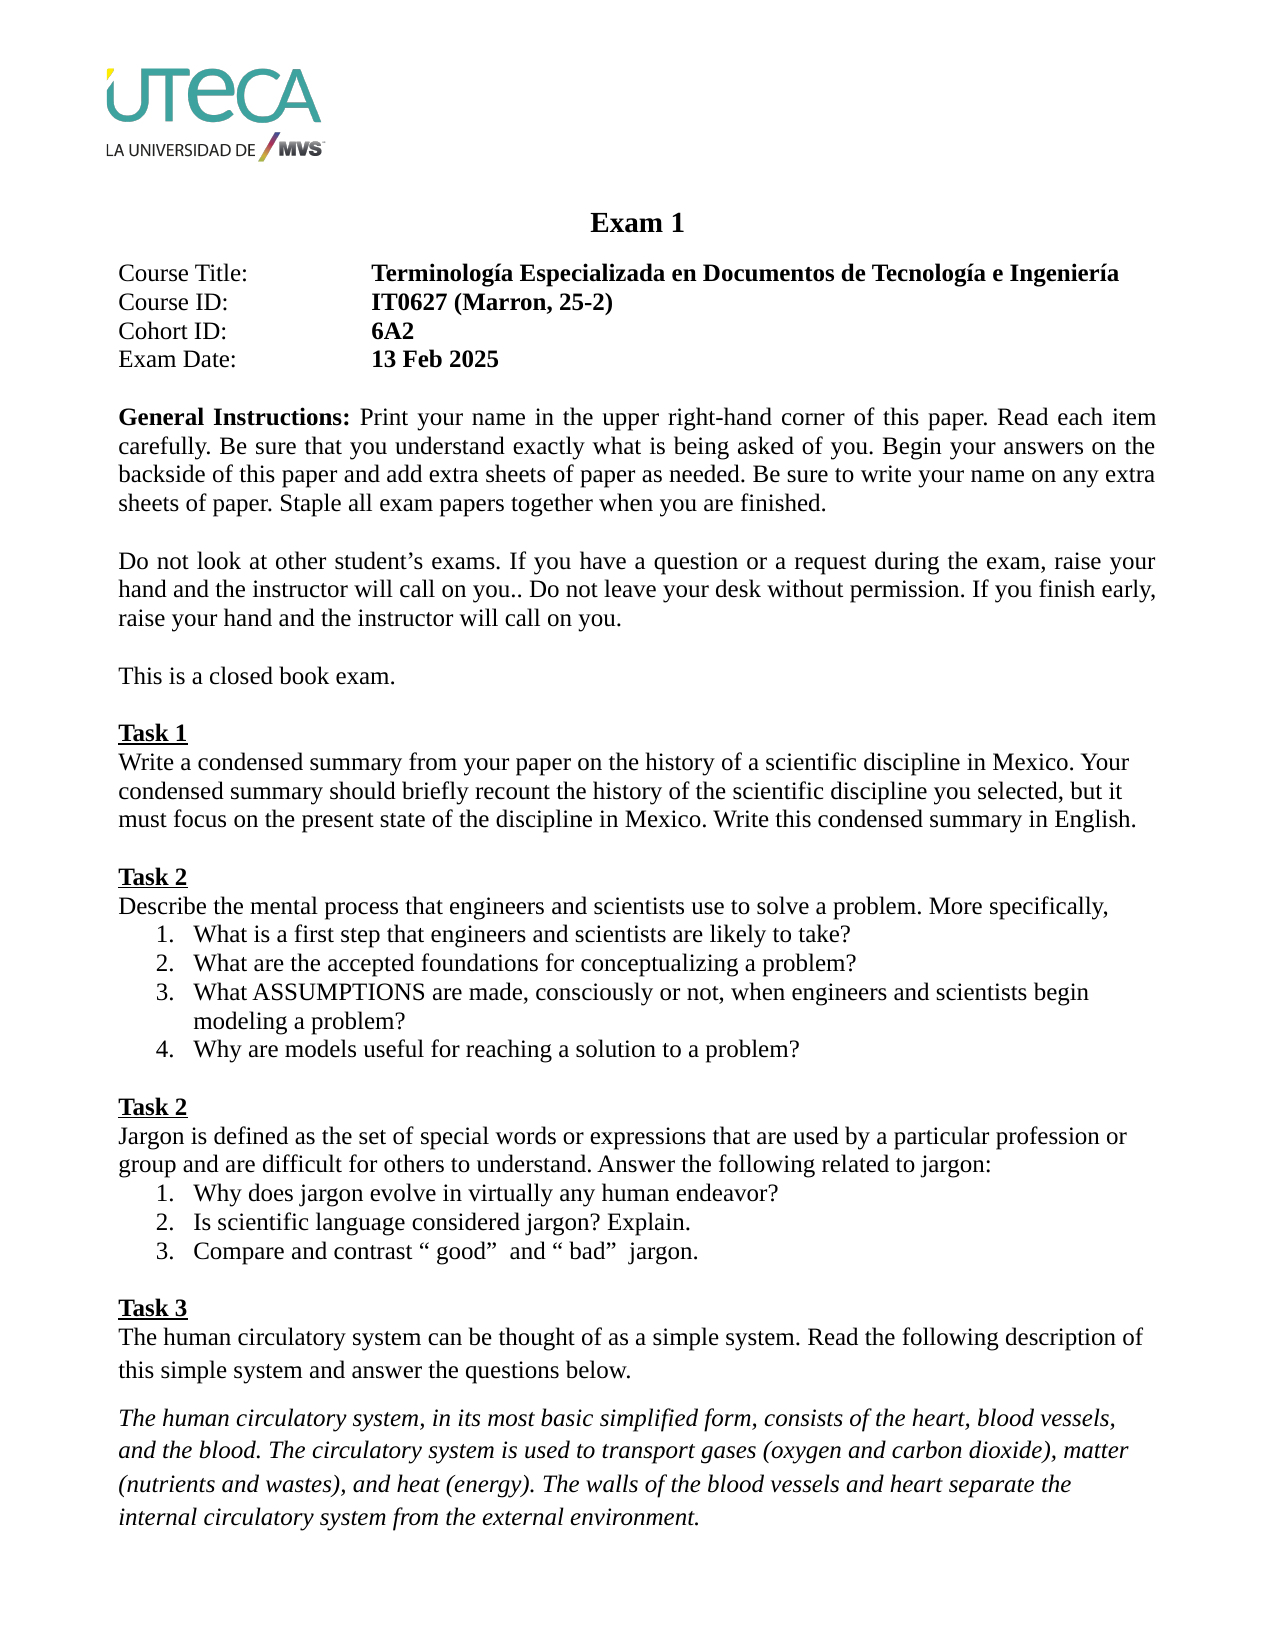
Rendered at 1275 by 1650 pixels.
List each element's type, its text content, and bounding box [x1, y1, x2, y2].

table_header Course Title: [118, 258, 371, 287]
list Is scientific language considered jargon? Explain. [156, 1207, 1157, 1236]
table_header Terminología Especializada en Documentos de Tecnología e Ingeniería [371, 258, 1157, 287]
text This is a closed book exam. [118, 661, 1157, 689]
table_cell 6A2 [371, 316, 1157, 344]
list Why are models useful for reaching a solution to a problem? [156, 1034, 1157, 1063]
text Task 1 [118, 718, 1157, 747]
list Why does jargon evolve in virtually any human endeavor? [156, 1178, 1157, 1207]
list What is a first step that engineers and scientists are likely to take? [156, 919, 1157, 948]
table_cell Course ID: [118, 287, 371, 316]
text Write a condensed summary from your paper on the history of a scientific discipline in Mexico. Your condensed summary should briefly recount the history of the scientific discipline you selected, but it must focus on the present state of the discipline in Mexico. Write this condensed summary in English. [118, 747, 1157, 833]
list What ASSUMPTIONS are made, consciously or not, when engineers and scientists begin modeling a problem? [156, 977, 1157, 1034]
text Jargon is defined as the set of special words or expressions that are used by a particular profession or group and are difficult for others to understand. Answer the following related to jargon: [118, 1121, 1157, 1178]
text Describe the mental process that engineers and scientists use to solve a problem. More specifically, [118, 891, 1157, 919]
table_cell Exam Date: [118, 345, 371, 373]
text Task 2 [118, 1092, 1157, 1121]
text General Instructions: Print your name in the upper right-hand corner of this paper. Read each item carefully. Be sure that you understand exactly what is being asked of you. Begin your answers on the backside of this paper and add extra sheets of paper as needed. Be sure to write your name on any extra sheets of paper. Staple all exam papers together when you are finished. [118, 402, 1157, 517]
text The human circulatory system can be thought of as a simple system. Read the following description of this simple system and answer the questions below. [118, 1322, 1157, 1384]
list What are the accepted foundations for conceptualizing a problem? [156, 948, 1157, 977]
text Task 2 [118, 862, 1157, 891]
table_cell 13 Feb 2025 [371, 345, 1157, 373]
text Do not look at other student’s exams. If you have a question or a request during the exam, raise your hand and the instructor will call on you.. Do not leave your desk without permission. If you finish early, raise your hand and the instructor will call on you. [118, 546, 1157, 632]
picture [104, 64, 328, 166]
text Exam 1 [118, 205, 1157, 239]
text The human circulatory system, in its most basic simplified form, consists of the heart, blood vessels, and the blood. The circulatory system is used to transport gases (oxygen and carbon dioxide), matter (nutrients and wastes), and heat (energy). The walls of the blood vessels and heart separate the internal circulatory system from the external environment. [118, 1403, 1157, 1530]
table_cell IT0627 (Marron, 25-2) [371, 287, 1157, 316]
list Compare and contrast “ good” and “ bad” jargon. [156, 1236, 1157, 1264]
table_cell Cohort ID: [118, 316, 371, 344]
text Task 3 [118, 1293, 1157, 1322]
